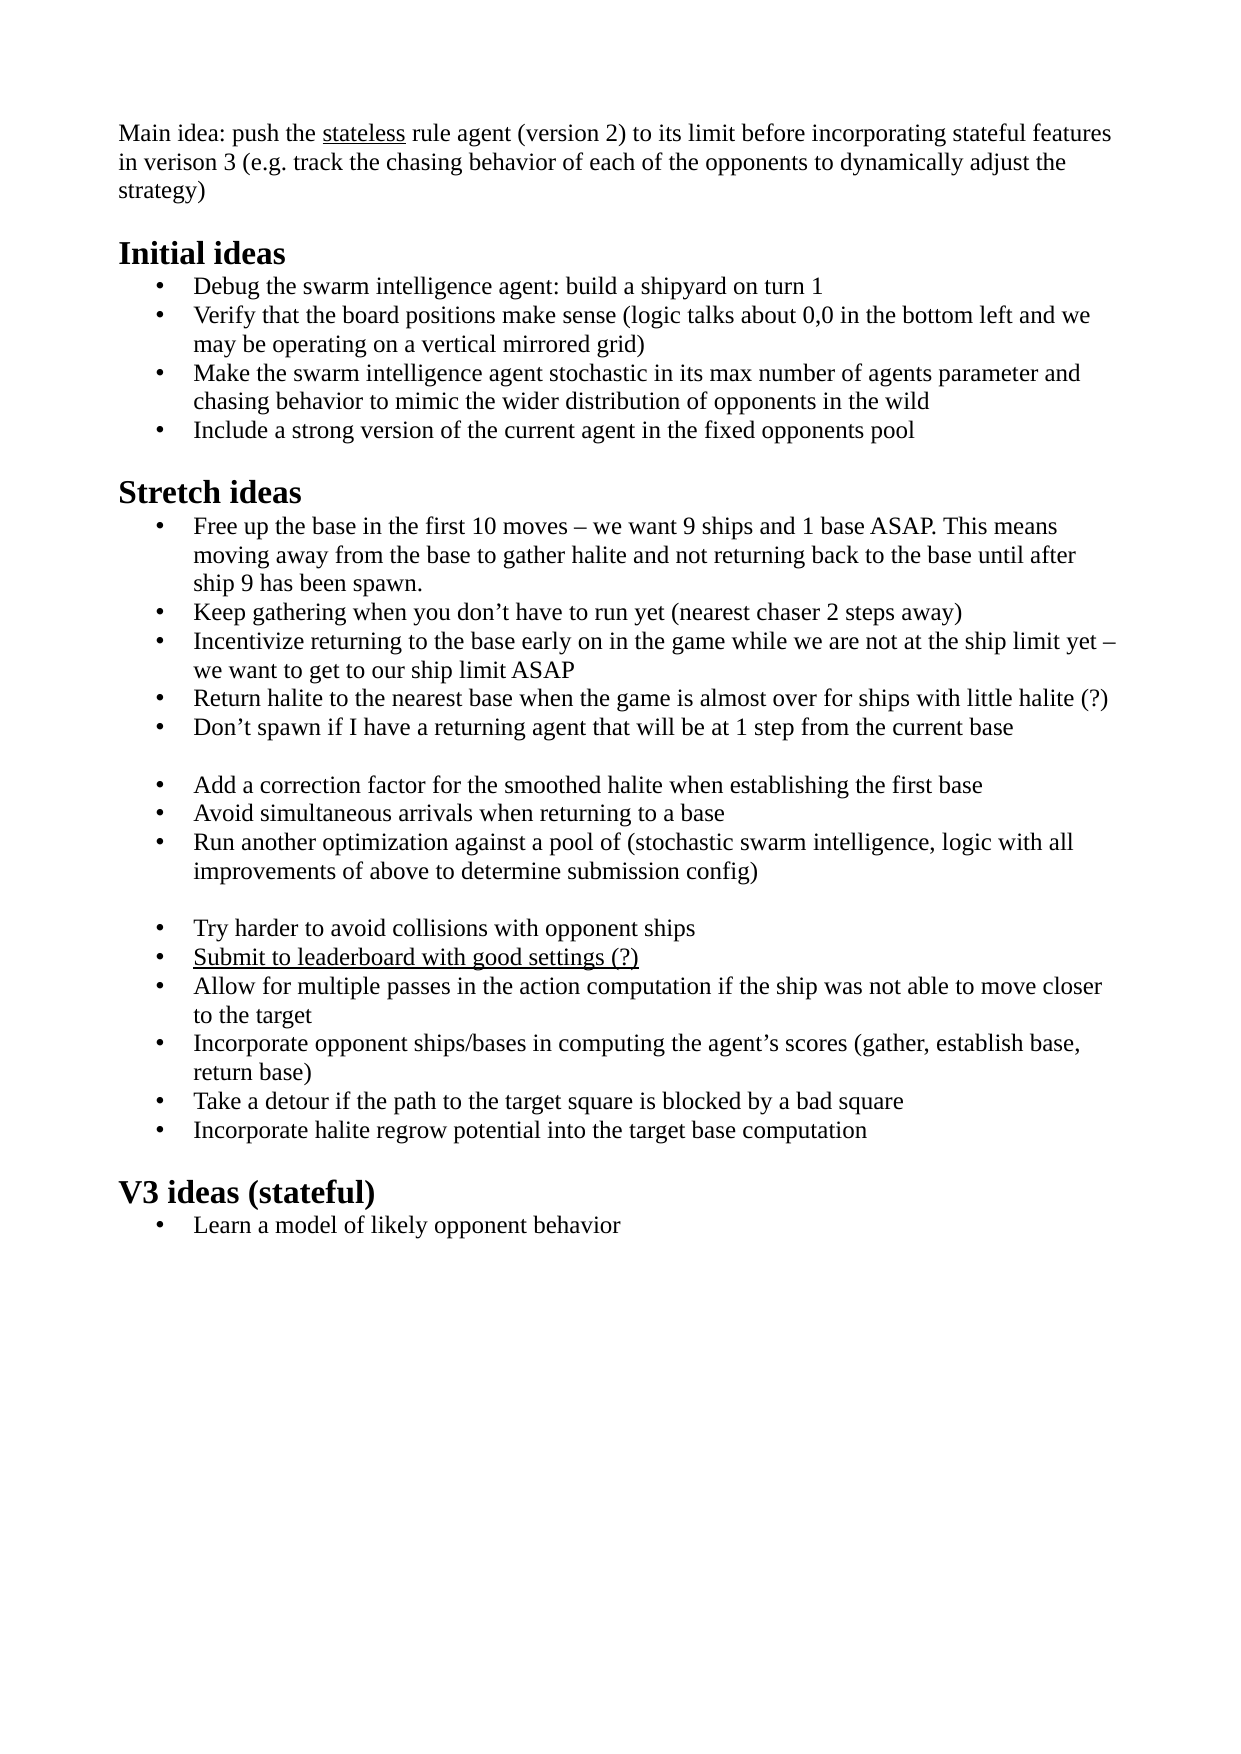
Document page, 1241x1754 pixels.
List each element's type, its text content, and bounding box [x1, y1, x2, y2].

list Add a correction factor for the smoothed halite when establishing the first base [156, 770, 1122, 798]
list Allow for multiple passes in the action computation if the ship was not able to move closer to the target [156, 971, 1122, 1028]
list Make the swarm intelligence agent stochastic in its max number of agents parameter and chasing behavior to mimic the wider distribution of opponents in the wild [156, 358, 1122, 415]
text Main idea: push the stateless rule agent (version 2) to its limit before incorporating stateful features in verison 3 (e.g. track the chasing behavior of each of the opponents to dynamically adjust the strategy) [118, 118, 1122, 204]
list Incentivize returning to the base early on in the game while we are not at the ship limit yet – we want to get to our ship limit ASAP [156, 626, 1122, 683]
list Keep gathering when you don’t have to run yet (nearest chaser 2 steps away) [156, 597, 1122, 626]
text V3 ideas (stateful) [118, 1172, 1122, 1211]
list Free up the base in the first 10 moves – we want 9 ships and 1 base ASAP. This means moving away from the base to gather halite and not returning back to the base until after ship 9 has been spawn. [156, 511, 1122, 597]
list Return halite to the nearest base when the game is almost over for ships with little halite (?) [156, 683, 1122, 712]
list Learn a model of likely opponent behavior [156, 1211, 1122, 1239]
list Incorporate opponent ships/bases in computing the agent’s scores (gather, establish base, return base) [156, 1028, 1122, 1086]
list Avoid simultaneous arrivals when returning to a base [156, 798, 1122, 827]
text Stretch ideas [118, 473, 1122, 511]
list Try harder to avoid collisions with opponent ships [156, 913, 1122, 942]
list Include a strong version of the current agent in the fixed opponents pool [156, 415, 1122, 444]
list Debug the swarm intelligence agent: build a shipyard on turn 1 [156, 271, 1122, 300]
list Incorporate halite regrow potential into the target base computation [156, 1115, 1122, 1143]
list Submit to leaderboard with good settings (?) [156, 942, 1122, 971]
list Run another optimization against a pool of (stochastic swarm intelligence, logic with all improvements of above to determine submission config) [156, 827, 1122, 885]
text Initial ideas [118, 233, 1122, 271]
list Don’t spawn if I have a returning agent that will be at 1 step from the current base [156, 712, 1122, 741]
list Take a detour if the path to the target square is blocked by a bad square [156, 1086, 1122, 1115]
list Verify that the board positions make sense (logic talks about 0,0 in the bottom left and we may be operating on a vertical mirrored grid) [156, 300, 1122, 358]
